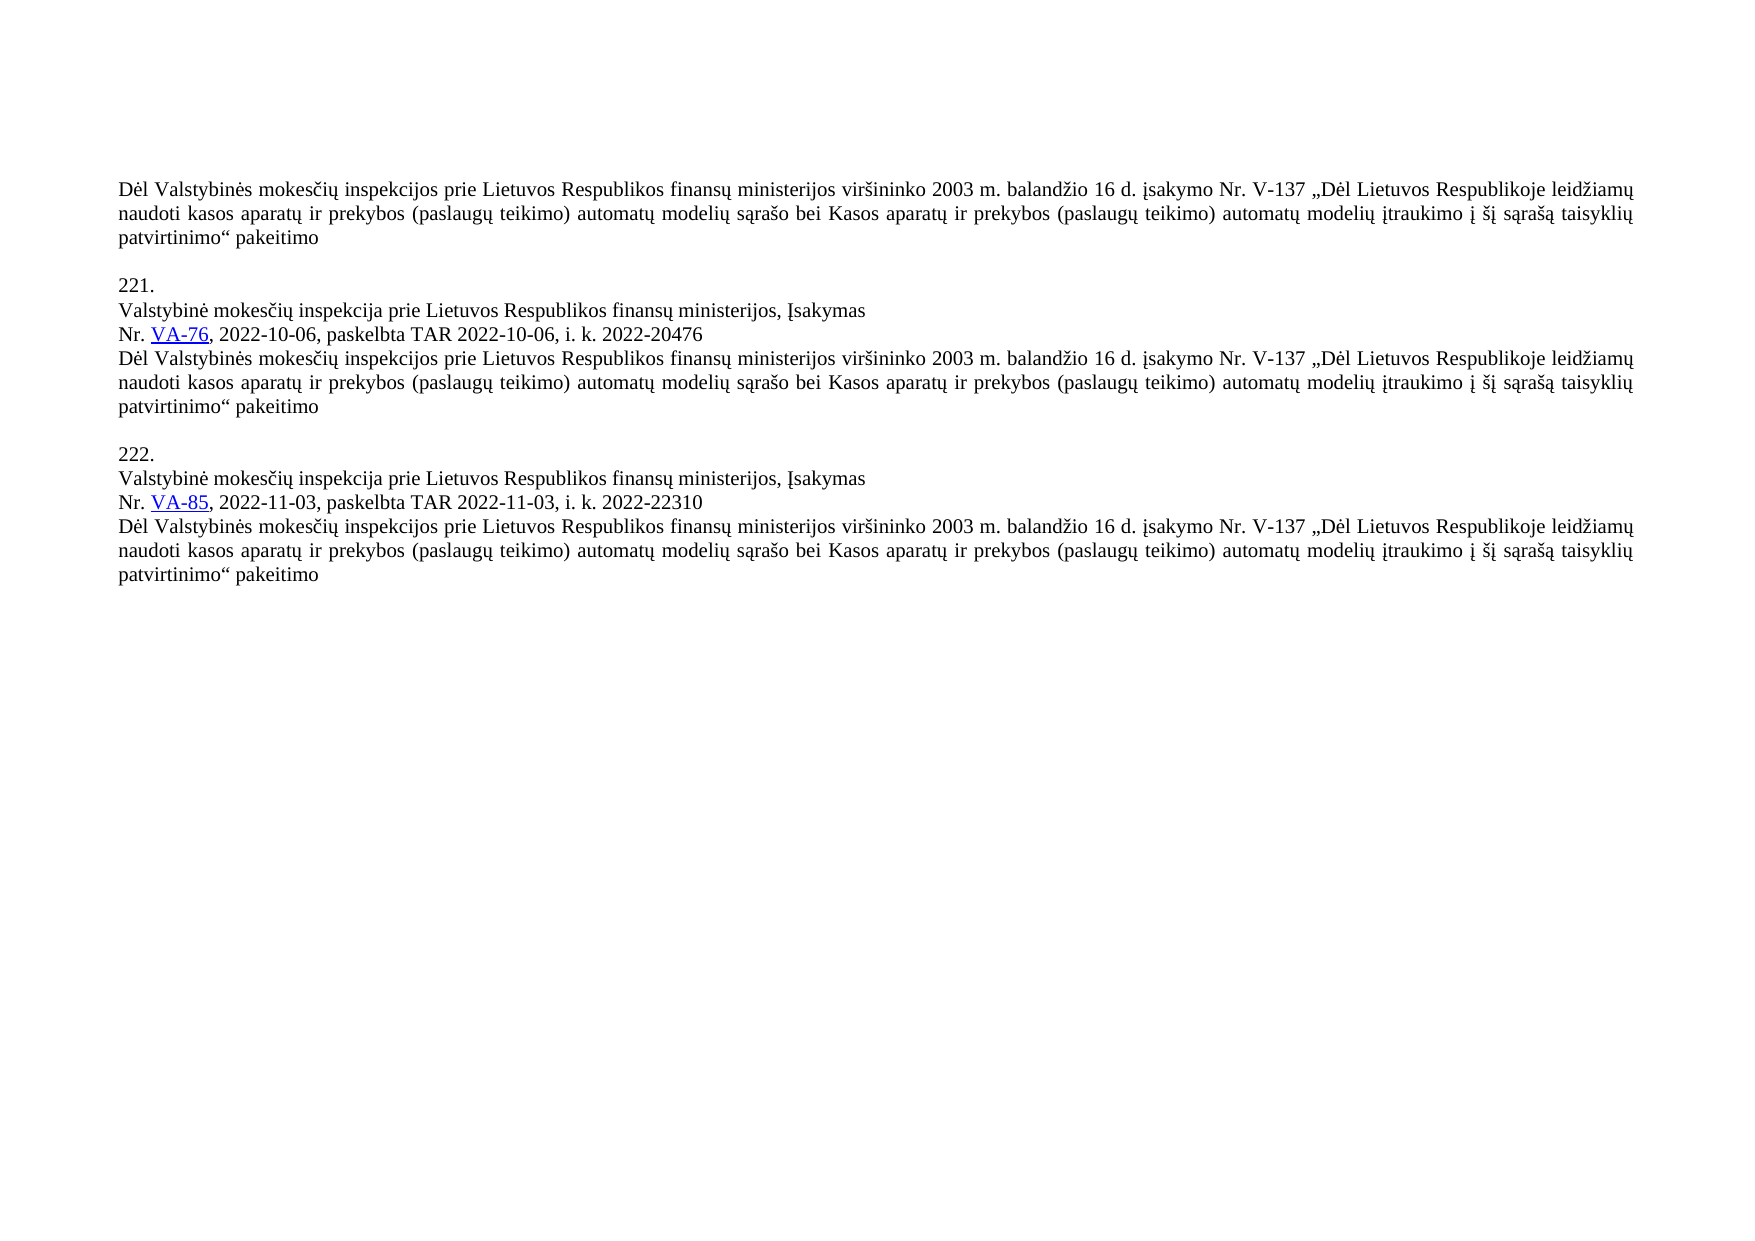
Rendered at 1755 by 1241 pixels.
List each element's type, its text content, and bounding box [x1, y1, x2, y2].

text 222. [118, 442, 1636, 466]
text Valstybinė mokesčių inspekcija prie Lietuvos Respublikos finansų ministerijos, Įsakymas [118, 466, 1636, 490]
text Dėl Valstybinės mokesčių inspekcijos prie Lietuvos Respublikos finansų ministerijos viršininko 2003 m. balandžio 16 d. įsakymo Nr. V-137 „Dėl Lietuvos Respublikoje leidžiamų naudoti kasos aparatų ir prekybos (paslaugų teikimo) automatų modelių sąrašo bei Kasos aparatų ir prekybos (paslaugų teikimo) automatų modelių įtraukimo į šį sąrašą taisyklių patvirtinimo“ pakeitimo [118, 514, 1636, 586]
text Nr. VA-85, 2022-11-03, paskelbta TAR 2022-11-03, i. k. 2022-22310 [118, 490, 1636, 514]
text Nr. VA-76, 2022-10-06, paskelbta TAR 2022-10-06, i. k. 2022-20476 [118, 322, 1636, 346]
text Dėl Valstybinės mokesčių inspekcijos prie Lietuvos Respublikos finansų ministerijos viršininko 2003 m. balandžio 16 d. įsakymo Nr. V-137 „Dėl Lietuvos Respublikoje leidžiamų naudoti kasos aparatų ir prekybos (paslaugų teikimo) automatų modelių sąrašo bei Kasos aparatų ir prekybos (paslaugų teikimo) automatų modelių įtraukimo į šį sąrašą taisyklių patvirtinimo“ pakeitimo [118, 177, 1636, 249]
text Dėl Valstybinės mokesčių inspekcijos prie Lietuvos Respublikos finansų ministerijos viršininko 2003 m. balandžio 16 d. įsakymo Nr. V-137 „Dėl Lietuvos Respublikoje leidžiamų naudoti kasos aparatų ir prekybos (paslaugų teikimo) automatų modelių sąrašo bei Kasos aparatų ir prekybos (paslaugų teikimo) automatų modelių įtraukimo į šį sąrašą taisyklių patvirtinimo“ pakeitimo [118, 346, 1636, 418]
text 221. [118, 273, 1636, 297]
text Valstybinė mokesčių inspekcija prie Lietuvos Respublikos finansų ministerijos, Įsakymas [118, 297, 1636, 322]
